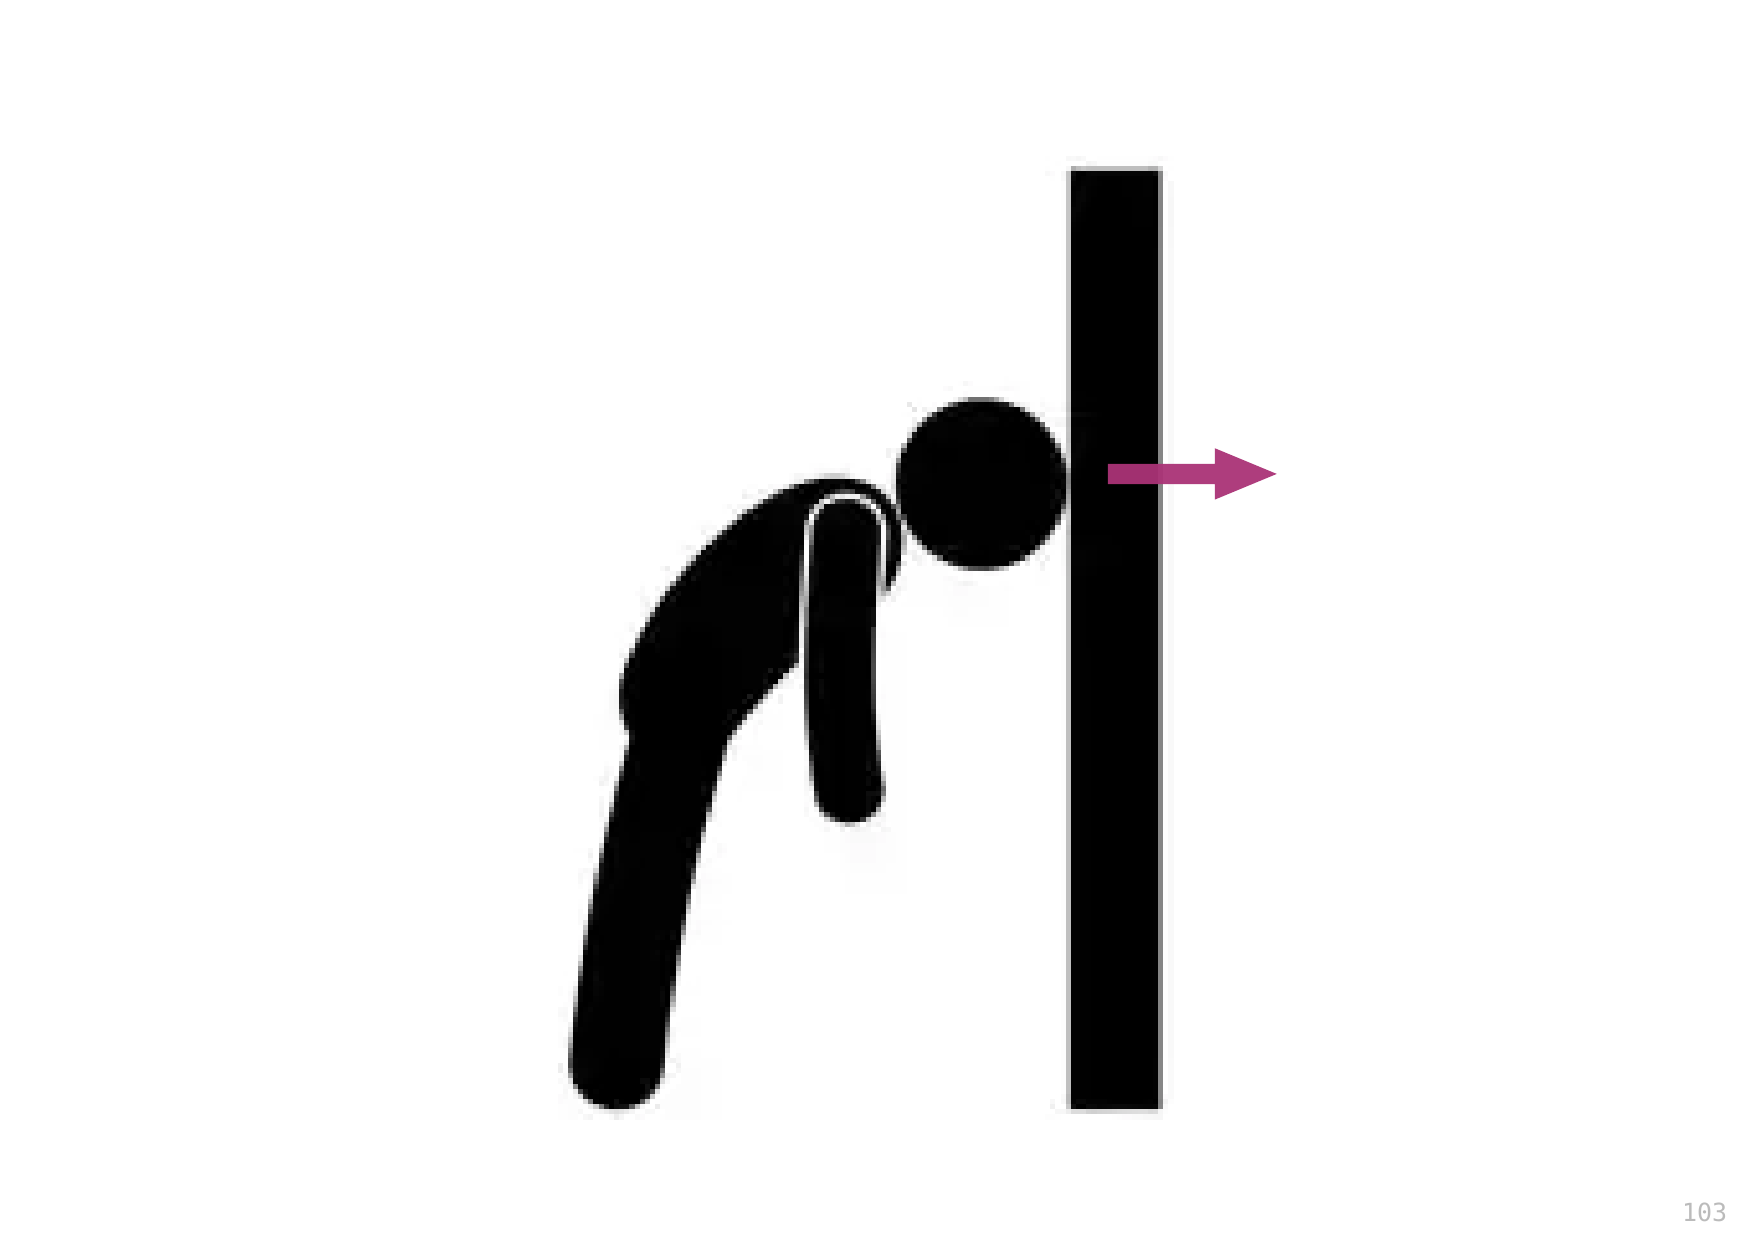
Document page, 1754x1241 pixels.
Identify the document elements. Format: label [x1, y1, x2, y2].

text_box [1107, 448, 1277, 500]
picture [558, 156, 1174, 1120]
